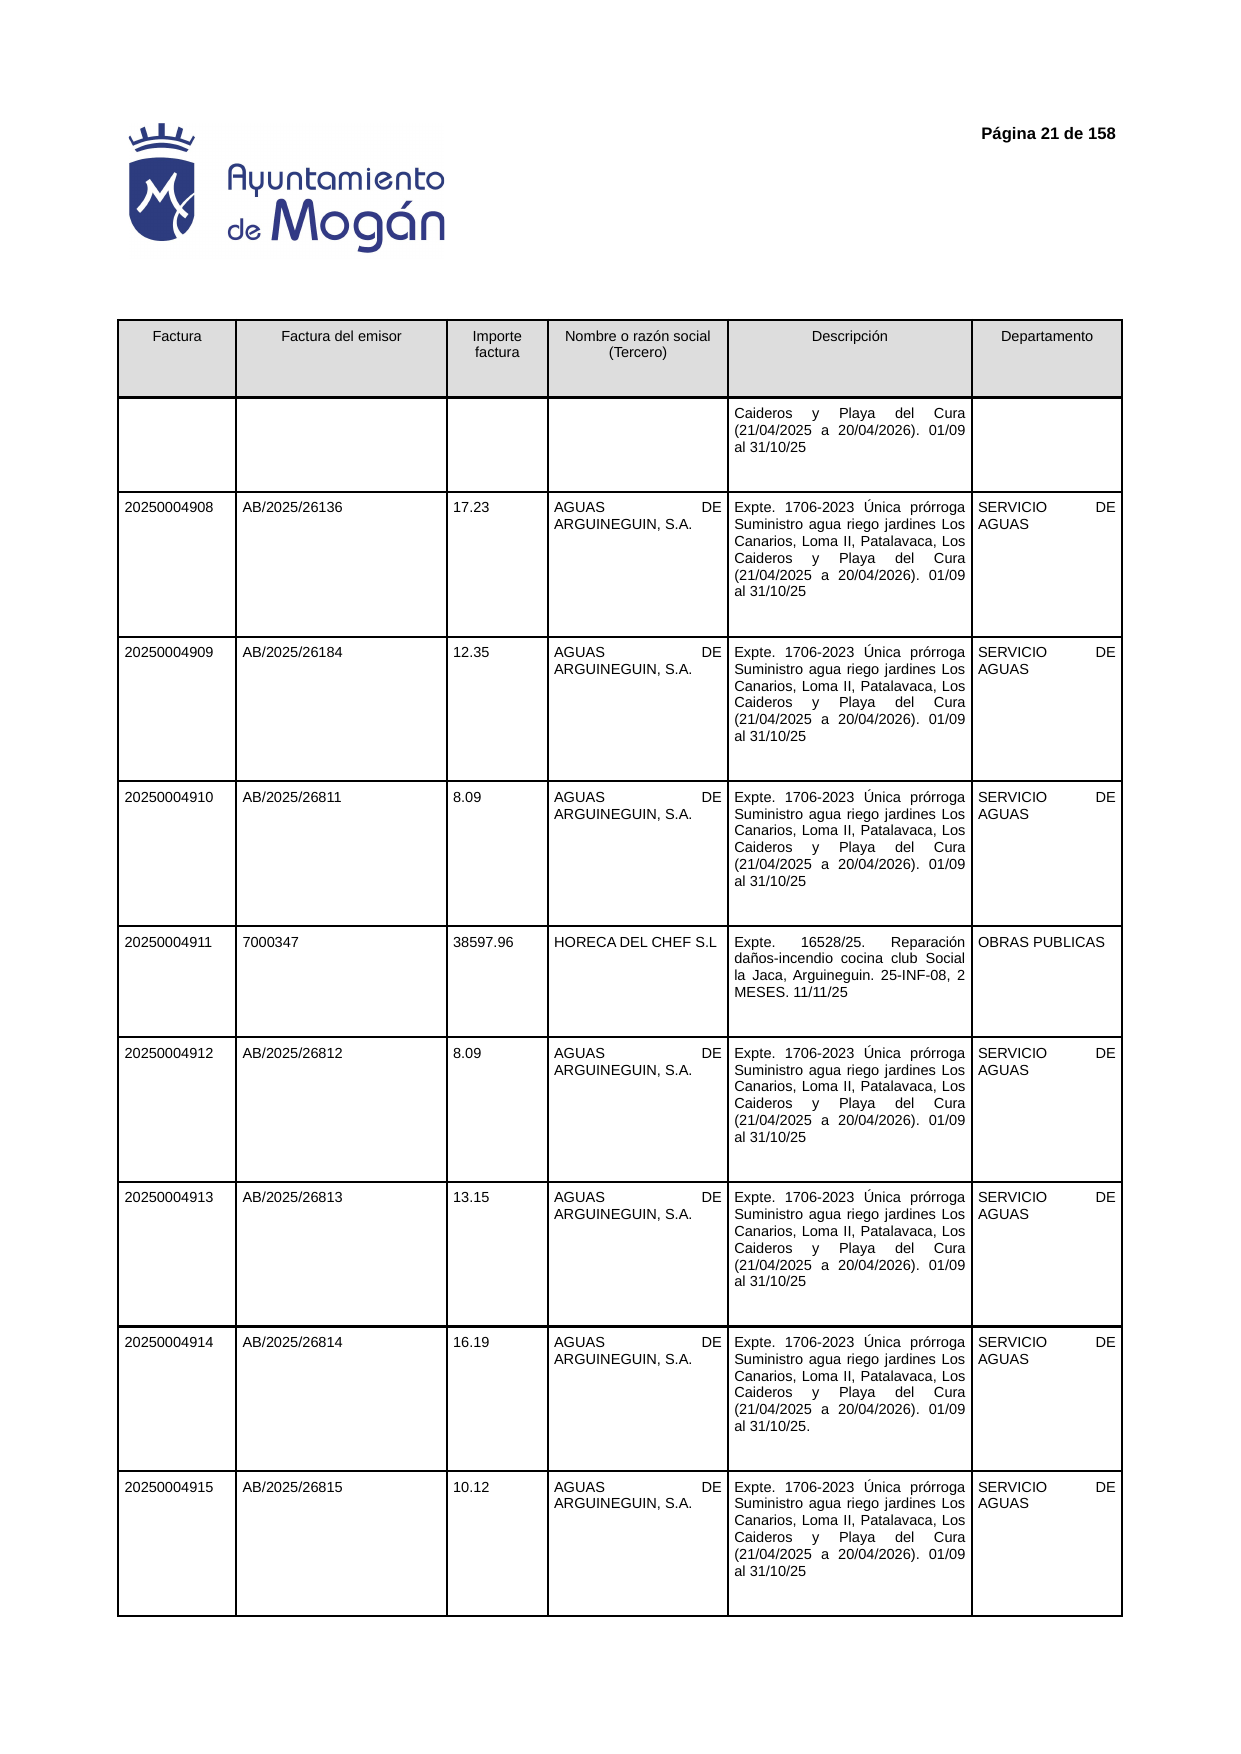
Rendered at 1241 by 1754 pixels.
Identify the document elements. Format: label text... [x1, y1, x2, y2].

table_cell Expte. 1706-2023 Única prórroga Suministro agua riego jardines Los Canarios, Loma II, Patalavaca, Los Caideros y Playa del Cura (21/04/2025 a 20/04/2026). 01/09 al 31/10/25 [729, 1472, 971, 1615]
table_cell 20250004908 [119, 493, 235, 636]
table_cell Expte. 16528/25. Reparación daños-incendio cocina club Social la Jaca, Arguineguin. 25-INF-08, 2 MESES. 11/11/25 [729, 927, 971, 1036]
table_cell AGUAS DE ARGUINEGUIN, S.A. [549, 638, 727, 780]
table_cell AB/2025/26814 [237, 1328, 446, 1470]
table_cell SERVICIO DE AGUAS [973, 782, 1121, 925]
table_header Factura del emisor [237, 321, 446, 396]
table_cell 20250004912 [119, 1038, 235, 1181]
table_cell 8,09 [448, 782, 547, 925]
table_cell [119, 399, 235, 491]
table_cell 20250004913 [119, 1183, 235, 1325]
table_header Factura [119, 321, 235, 396]
table_cell 12,35 [448, 399, 547, 491]
table_cell SERVICIO DE AGUAS [973, 493, 1121, 636]
table_cell AB/2025/26812 [237, 1038, 446, 1181]
table_cell OBRAS PUBLICAS [973, 927, 1121, 1036]
table_cell 38597,96 [448, 927, 547, 1036]
picture [128, 123, 445, 259]
table_cell Expte. 1706-2023 Única prórroga Suministro agua riego jardines Los Canarios, Loma II, Patalavaca, Los Caideros y Playa del Cura (21/04/2025 a 20/04/2026). 01/09 al 31/10/25 [729, 638, 971, 780]
table_cell Expte. 1706-2023 Única prórroga Suministro agua riego jardines Los Canarios, Loma II, Patalavaca, Los Caideros y Playa del Cura (21/04/2025 a 20/04/2026). 01/09 al 31/10/25 [729, 1038, 971, 1181]
table_cell 20250004911 [119, 927, 235, 1036]
table_cell AB/2025/26811 [237, 782, 446, 925]
table_header Importe factura [448, 321, 547, 396]
table_cell 17,23 [448, 493, 547, 636]
table_header Nombre o razón social (Tercero) [549, 321, 727, 396]
table_cell AB/2025/26815 [237, 1472, 446, 1615]
table_cell 12,35 [448, 638, 547, 780]
table_cell 10,12 [448, 1472, 547, 1615]
table_cell 20250004910 [119, 782, 235, 925]
table_cell SERVICIO DE AGUAS [973, 1472, 1121, 1615]
table_cell AGUAS DE ARGUINEGUIN, S.A. [549, 1183, 727, 1325]
table_cell AB/2025/26184 [237, 638, 446, 780]
table_cell SERVICIO DE AGUAS [973, 638, 1121, 780]
table_cell 8,09 [448, 1038, 547, 1181]
table_cell AGUAS DE ARGUINEGUIN, S.A. [549, 493, 727, 636]
table_cell AGUAS DE ARGUINEGUIN, S.A. [549, 782, 727, 925]
table_cell HORECA DEL CHEF S.L [549, 927, 727, 1036]
table_cell [973, 399, 1121, 491]
table_cell 20250004909 [119, 638, 235, 780]
table_header Departamento [973, 321, 1121, 396]
table_cell [237, 399, 446, 491]
table_cell 13,15 [448, 1183, 547, 1325]
table_cell 20250004915 [119, 1472, 235, 1615]
table_cell AGUAS DE ARGUINEGUIN, S.A. [549, 1328, 727, 1470]
table_cell Expte. 1706-2023 Única prórroga Suministro agua riego jardines Los Canarios, Loma II, Patalavaca, Los Caideros y Playa del Cura (21/04/2025 a 20/04/2026). 01/09 al 31/10/25 [729, 782, 971, 925]
table_cell 7000347 [237, 927, 446, 1036]
table_cell SERVICIO DE AGUAS [973, 1328, 1121, 1470]
table_cell SERVICIO DE AGUAS [973, 1183, 1121, 1325]
table_cell [549, 399, 727, 491]
table_cell Expte. 1706-2023 Única prórroga Suministro agua riego jardines Los Canarios, Loma II, Patalavaca, Los Caideros y Playa del Cura (21/04/2025 a 20/04/2026). 01/09 al 31/10/25. [729, 1328, 971, 1470]
table_cell AB/2025/26813 [237, 1183, 446, 1325]
table_cell Caideros y Playa del Cura (21/04/2025 a 20/04/2026). 01/09 al 31/10/25 [729, 399, 971, 491]
table_cell AGUAS DE ARGUINEGUIN, S.A. [549, 1038, 727, 1181]
table_cell Expte. 1706-2023 Única prórroga Suministro agua riego jardines Los Canarios, Loma II, Patalavaca, Los Caideros y Playa del Cura (21/04/2025 a 20/04/2026). 01/09 al 31/10/25 [729, 1183, 971, 1325]
table_cell 16,19 [448, 1328, 547, 1470]
table_cell Expte. 1706-2023 Única prórroga Suministro agua riego jardines Los Canarios, Loma II, Patalavaca, Los Caideros y Playa del Cura (21/04/2025 a 20/04/2026). 01/09 al 31/10/25 [729, 493, 971, 636]
table_cell AB/2025/26136 [237, 493, 446, 636]
table_cell 20250004914 [119, 1328, 235, 1470]
table_cell SERVICIO DE AGUAS [973, 1038, 1121, 1181]
table_header Descripción [729, 321, 971, 396]
table_cell AGUAS DE ARGUINEGUIN, S.A. [549, 1472, 727, 1615]
